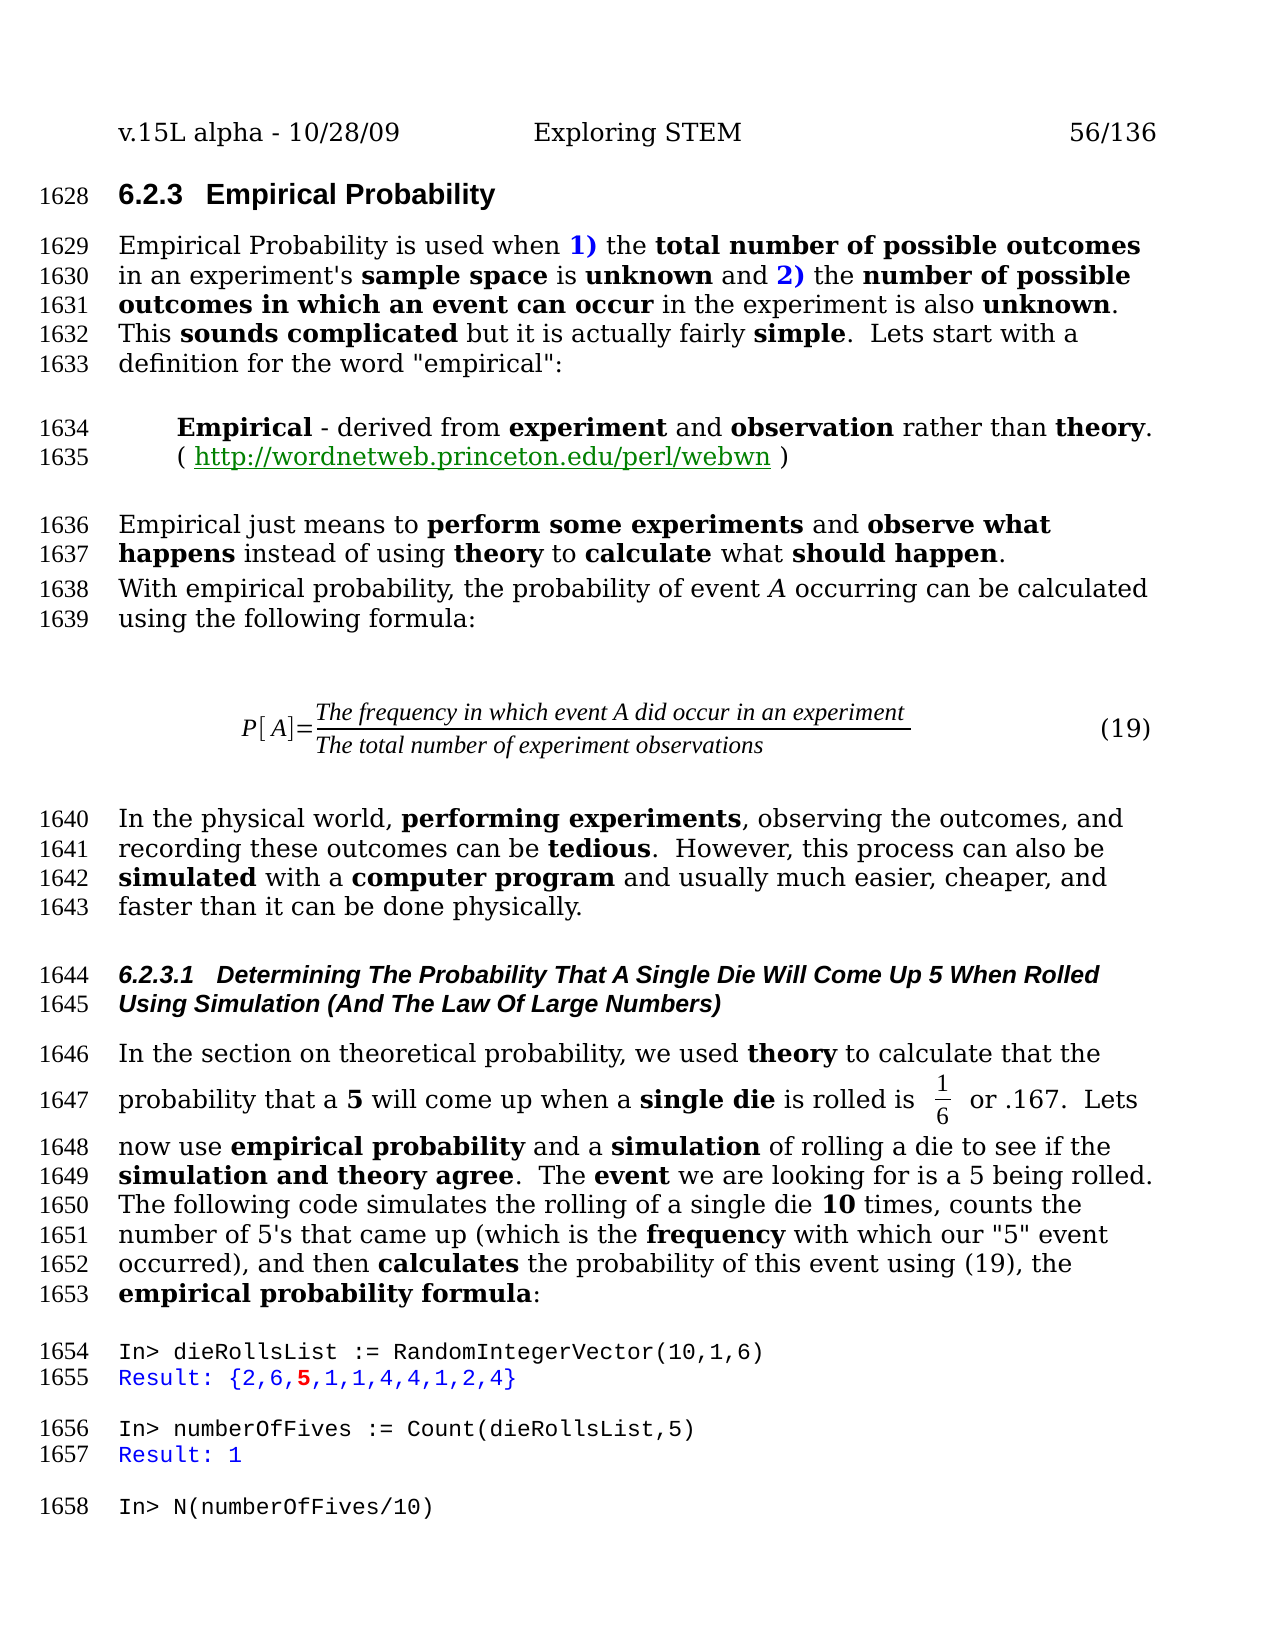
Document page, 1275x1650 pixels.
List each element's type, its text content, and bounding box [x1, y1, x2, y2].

text In> dieRollsList := RandomIntegerVector(10,1,6) [118, 1340, 1157, 1366]
text Empirical Probability is used when 1) the total number of possible outcomes in an experiment's sample space is unknown and 2) the number of possible outcomes in which an event can occur in the experiment is also unknown. This sounds complicated but it is actually fairly simple. Lets start with a definition for the word "empirical": [118, 231, 1157, 378]
text In> N(numberOfFives/10) [118, 1496, 1157, 1522]
text In> numberOfFives := Count(dieRollsList,5) [118, 1418, 1157, 1444]
text Empirical just means to perform some experiments and observe what happens instead of using theory to calculate what should happen. [118, 510, 1157, 568]
text In the section on theoretical probability, we used theory to calculate that the probability that a 5 will come up when a single die is rolled isor .167. Lets now use empirical probability and a simulation of rolling a die to see if the simulation and theory agree. The event we are looking for is a 5 being rolled. The following code simulates the rolling of a single die 10 times, counts the number of 5's that came up (which is the frequency with which our "5" event occurred), and then calculates the probability of this event using (19), the empirical probability formula: [118, 1038, 1157, 1308]
subtitle Empirical Probability [118, 177, 1157, 210]
text With empirical probability, the probability of event A occurring can be calculated using the following formula: [118, 574, 1157, 633]
table_header [118, 691, 1041, 766]
text Empirical - derived from experiment and observation rather than theory. ( http://wordnetweb.princeton.edu/perl/webwn ) [176, 413, 1157, 472]
text Result: {2,6,5,1,1,4,4,1,2,4} [118, 1366, 1157, 1392]
subtitle Determining The Probability That A Single Die Will Come Up 5 When Rolled Using Simulation (And The Law Of Large Numbers) [118, 961, 1157, 1018]
text In the physical world, performing experiments, observing the outcomes, and recording these outcomes can be tedious. However, this process can also be simulated with a computer program and usually much easier, cheaper, and faster than it can be done physically. [118, 804, 1157, 921]
table_header (19) [1041, 691, 1157, 766]
text Result: 1 [118, 1444, 1157, 1470]
